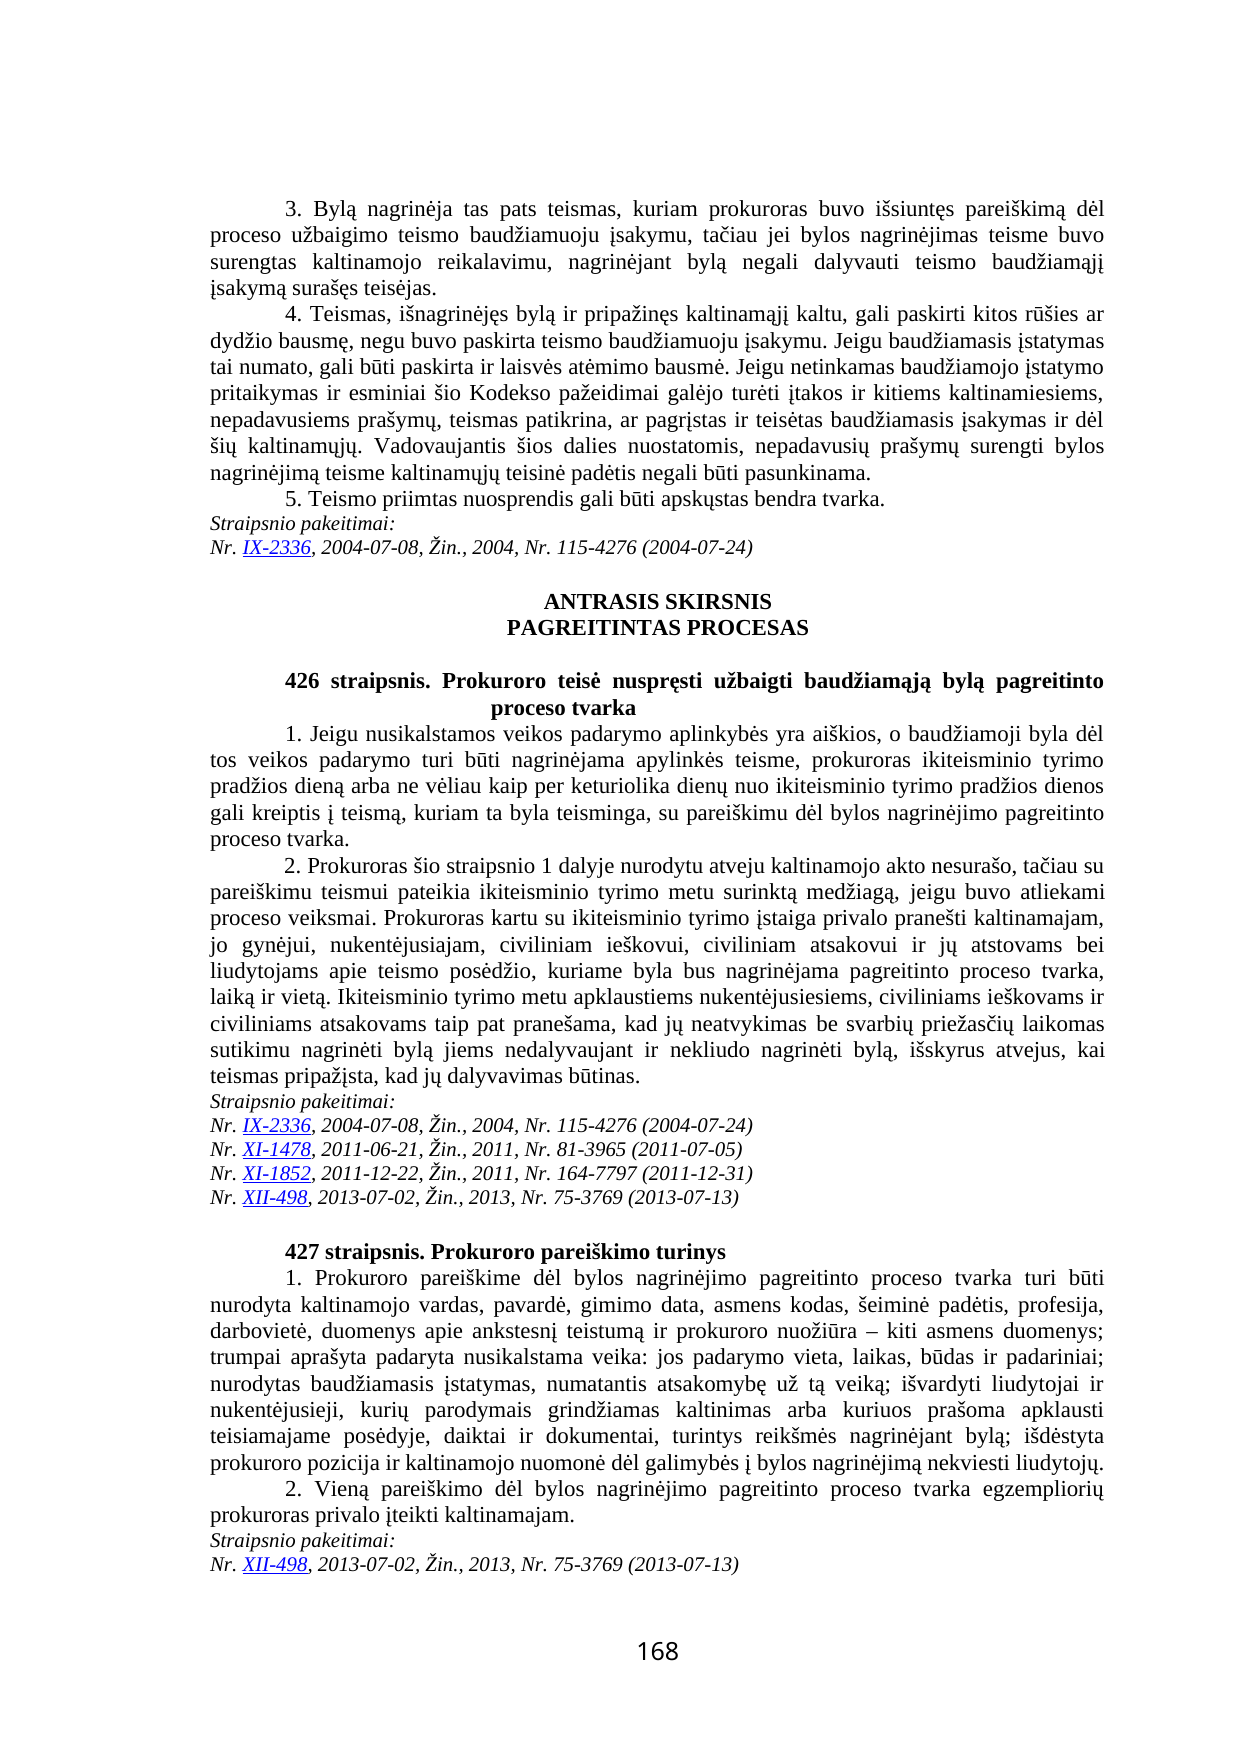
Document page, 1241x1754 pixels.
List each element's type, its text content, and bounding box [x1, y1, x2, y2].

text 5. Teismo priimtas nuosprendis gali būti apskųstas bendra tvarka. [210, 485, 1106, 511]
text Nr. IX-2336, 2004-07-08, Žin., 2004, Nr. 115-4276 (2004-07-24) [210, 1113, 1106, 1137]
text 1. Prokuroro pareiškime dėl bylos nagrinėjimo pagreitinto proceso tvarka turi būti nurodyta kaltinamojo vardas, pavardė, gimimo data, asmens kodas, šeiminė padėtis, profesija, darbovietė, duomenys apie ankstesnį teistumą ir prokuroro nuožiūra – kiti asmens duomenys; trumpai aprašyta padaryta nusikalstama veika: jos padarymo vieta, laikas, būdas ir padariniai; nurodytas baudžiamasis įstatymas, numatantis atsakomybę už tą veiką; išvardyti liudytojai ir nukentėjusieji, kurių parodymais grindžiamas kaltinimas arba kuriuos prašoma apklausti teisiamajame posėdyje, daiktai ir dokumentai, turintys reikšmės nagrinėjant bylą; išdėstyta prokuroro pozicija ir kaltinamojo nuomonė dėl galimybės į bylos nagrinėjimą nekviesti liudytojų. [210, 1264, 1106, 1475]
text Nr. XI-1852, 2011-12-22, Žin., 2011, Nr. 164-7797 (2011-12-31) [210, 1161, 1106, 1185]
text 426 straipsnis. Prokuroro teisė nuspręsti užbaigti baudžiamąją bylą pagreitinto proceso tvarka [285, 667, 1106, 720]
text 3. Bylą nagrinėja tas pats teismas, kuriam prokuroras buvo išsiuntęs pareiškimą dėl proceso užbaigimo teismo baudžiamuoju įsakymu, tačiau jei bylos nagrinėjimas teisme buvo surengtas kaltinamojo reikalavimu, nagrinėjant bylą negali dalyvauti teismo baudžiamąjį įsakymą surašęs teisėjas. [210, 195, 1106, 300]
text ANTRASIS SKIRSNIS [210, 588, 1106, 614]
text Straipsnio pakeitimai: [210, 1089, 1106, 1113]
text 1. Jeigu nusikalstamos veikos padarymo aplinkybės yra aiškios, o baudžiamoji byla dėl tos veikos padarymo turi būti nagrinėjama apylinkės teisme, prokuroras ikiteisminio tyrimo pradžios dieną arba ne vėliau kaip per keturiolika dienų nuo ikiteisminio tyrimo pradžios dienos gali kreiptis į teismą, kuriam ta byla teisminga, su pareiškimu dėl bylos nagrinėjimo pagreitinto proceso tvarka. [210, 720, 1106, 852]
text 2. Prokuroras šio straipsnio 1 dalyje nurodytu atveju kaltinamojo akto nesurašo, tačiau su pareiškimu teismui pateikia ikiteisminio tyrimo metu surinktą medžiagą, jeigu buvo atliekami proceso veiksmai. Prokuroras kartu su ikiteisminio tyrimo įstaiga privalo pranešti kaltinamajam, jo gynėjui, nukentėjusiajam, civiliniam ieškovui, civiliniam atsakovui ir jų atstovams bei liudytojams apie teismo posėdžio, kuriame byla bus nagrinėjama pagreitinto proceso tvarka, laiką ir vietą. Ikiteisminio tyrimo metu apklaustiems nukentėjusiesiems, civiliniams ieškovams ir civiliniams atsakovams taip pat pranešama, kad jų neatvykimas be svarbių priežasčių laikomas sutikimu nagrinėti bylą jiems nedalyvaujant ir nekliudo nagrinėti bylą, išskyrus atvejus, kai teismas pripažįsta, kad jų dalyvavimas būtinas. [210, 852, 1106, 1089]
text Straipsnio pakeitimai: [210, 1528, 1106, 1552]
text Pagreitintas procesas [210, 614, 1106, 641]
text 427 straipsnis. Prokuroro pareiškimo turinys [210, 1238, 1106, 1264]
text 4. Teismas, išnagrinėjęs bylą ir pripažinęs kaltinamąjį kaltu, gali paskirti kitos rūšies ar dydžio bausmę, negu buvo paskirta teismo baudžiamuoju įsakymu. Jeigu baudžiamasis įstatymas tai numato, gali būti paskirta ir laisvės atėmimo bausmė. Jeigu netinkamas baudžiamojo įstatymo pritaikymas ir esminiai šio Kodekso pažeidimai galėjo turėti įtakos ir kitiems kaltinamiesiems, nepadavusiems prašymų, teismas patikrina, ar pagrįstas ir teisėtas baudžiamasis įsakymas ir dėl šių kaltinamųjų. Vadovaujantis šios dalies nuostatomis, nepadavusių prašymų surengti bylos nagrinėjimą teisme kaltinamųjų teisinė padėtis negali būti pasunkinama. [210, 300, 1106, 485]
text Straipsnio pakeitimai: [210, 511, 1106, 535]
text Nr. XI-1478, 2011-06-21, Žin., 2011, Nr. 81-3965 (2011-07-05) [210, 1137, 1106, 1161]
text Nr. XII-498, 2013-07-02, Žin., 2013, Nr. 75-3769 (2013-07-13) [210, 1185, 1106, 1209]
text Nr. XII-498, 2013-07-02, Žin., 2013, Nr. 75-3769 (2013-07-13) [210, 1552, 1106, 1576]
text 2. Vieną pareiškimo dėl bylos nagrinėjimo pagreitinto proceso tvarka egzempliorių prokuroras privalo įteikti kaltinamajam. [210, 1475, 1106, 1528]
text Nr. IX-2336, 2004-07-08, Žin., 2004, Nr. 115-4276 (2004-07-24) [210, 535, 1106, 559]
